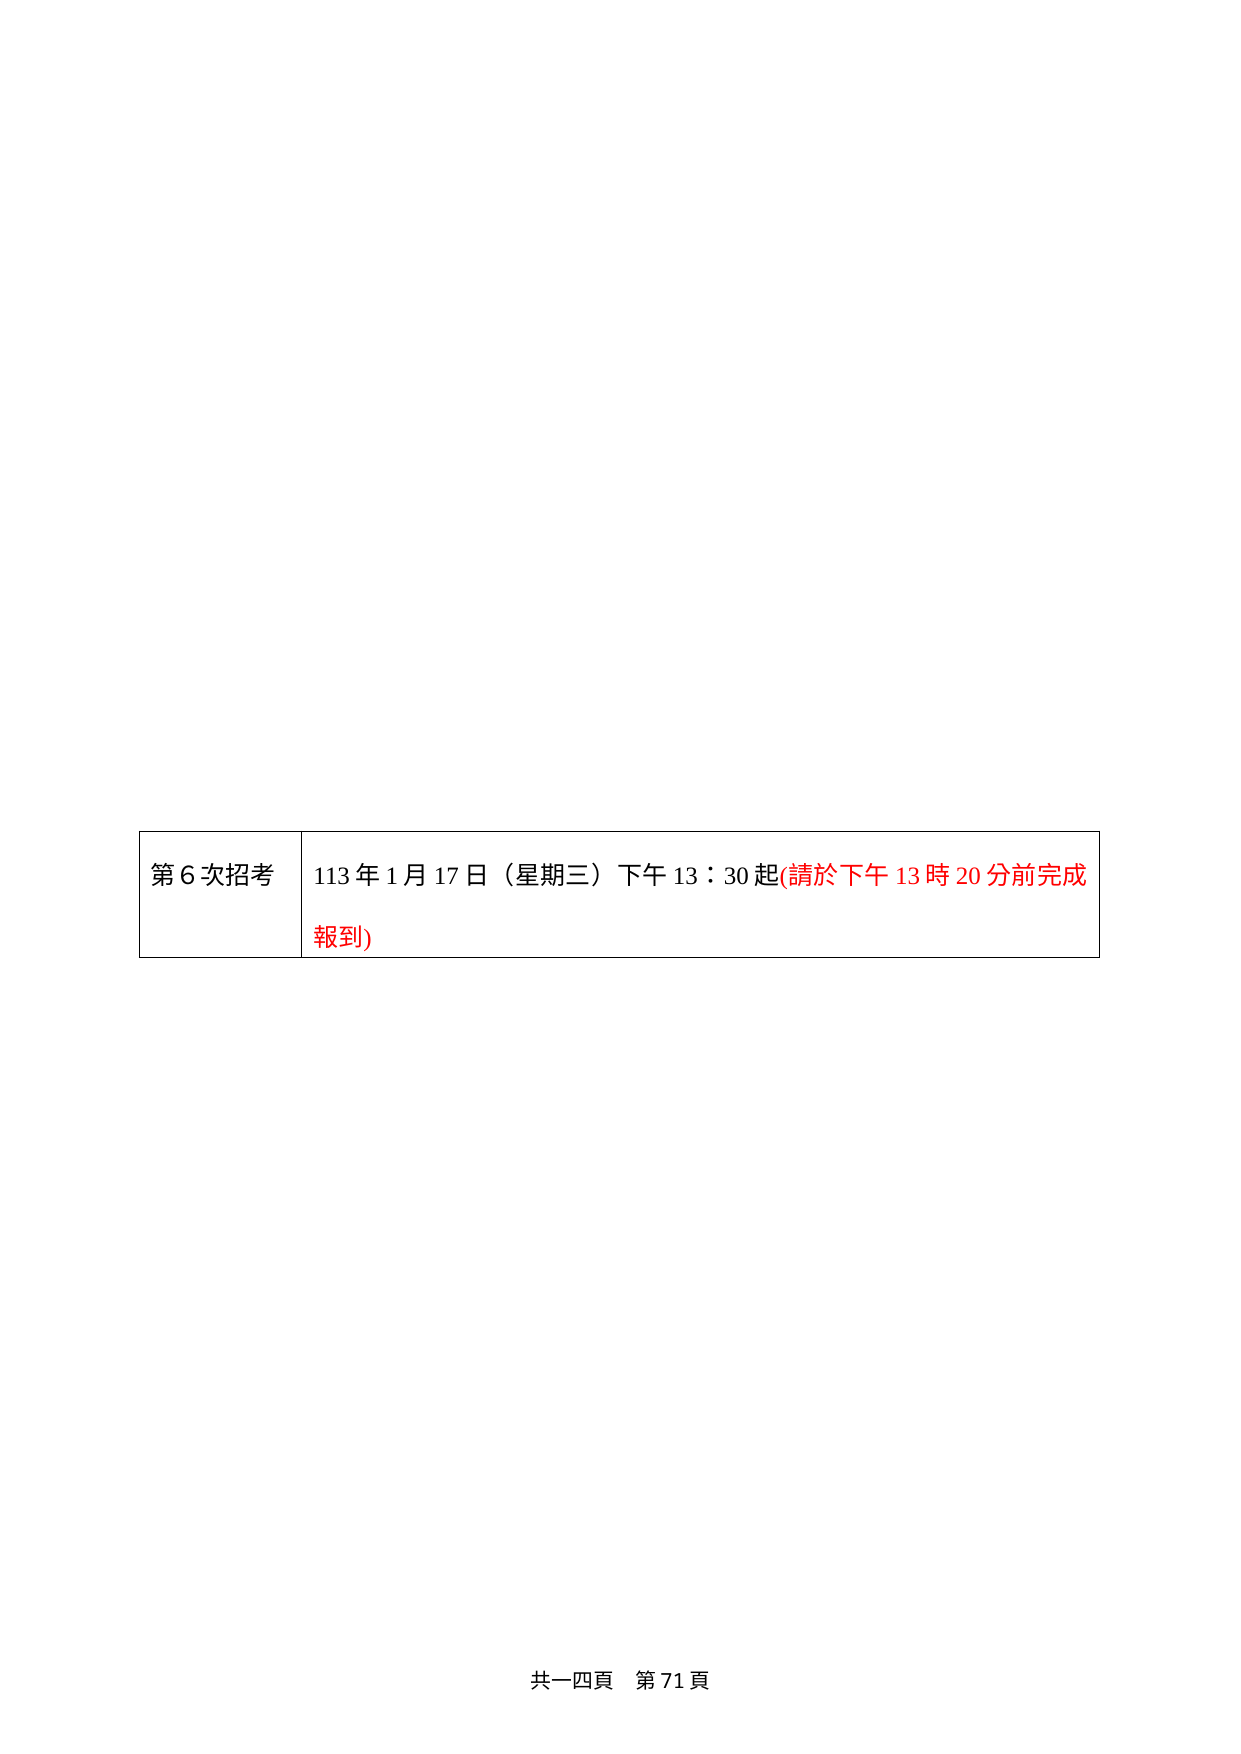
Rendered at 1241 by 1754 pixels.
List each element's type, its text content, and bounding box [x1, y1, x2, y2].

table_cell 113年1月17日（星期三）下午13：30起(請於下午13時20分前完成報到) [302, 832, 1099, 957]
table_cell 第６次招考 [140, 832, 301, 957]
